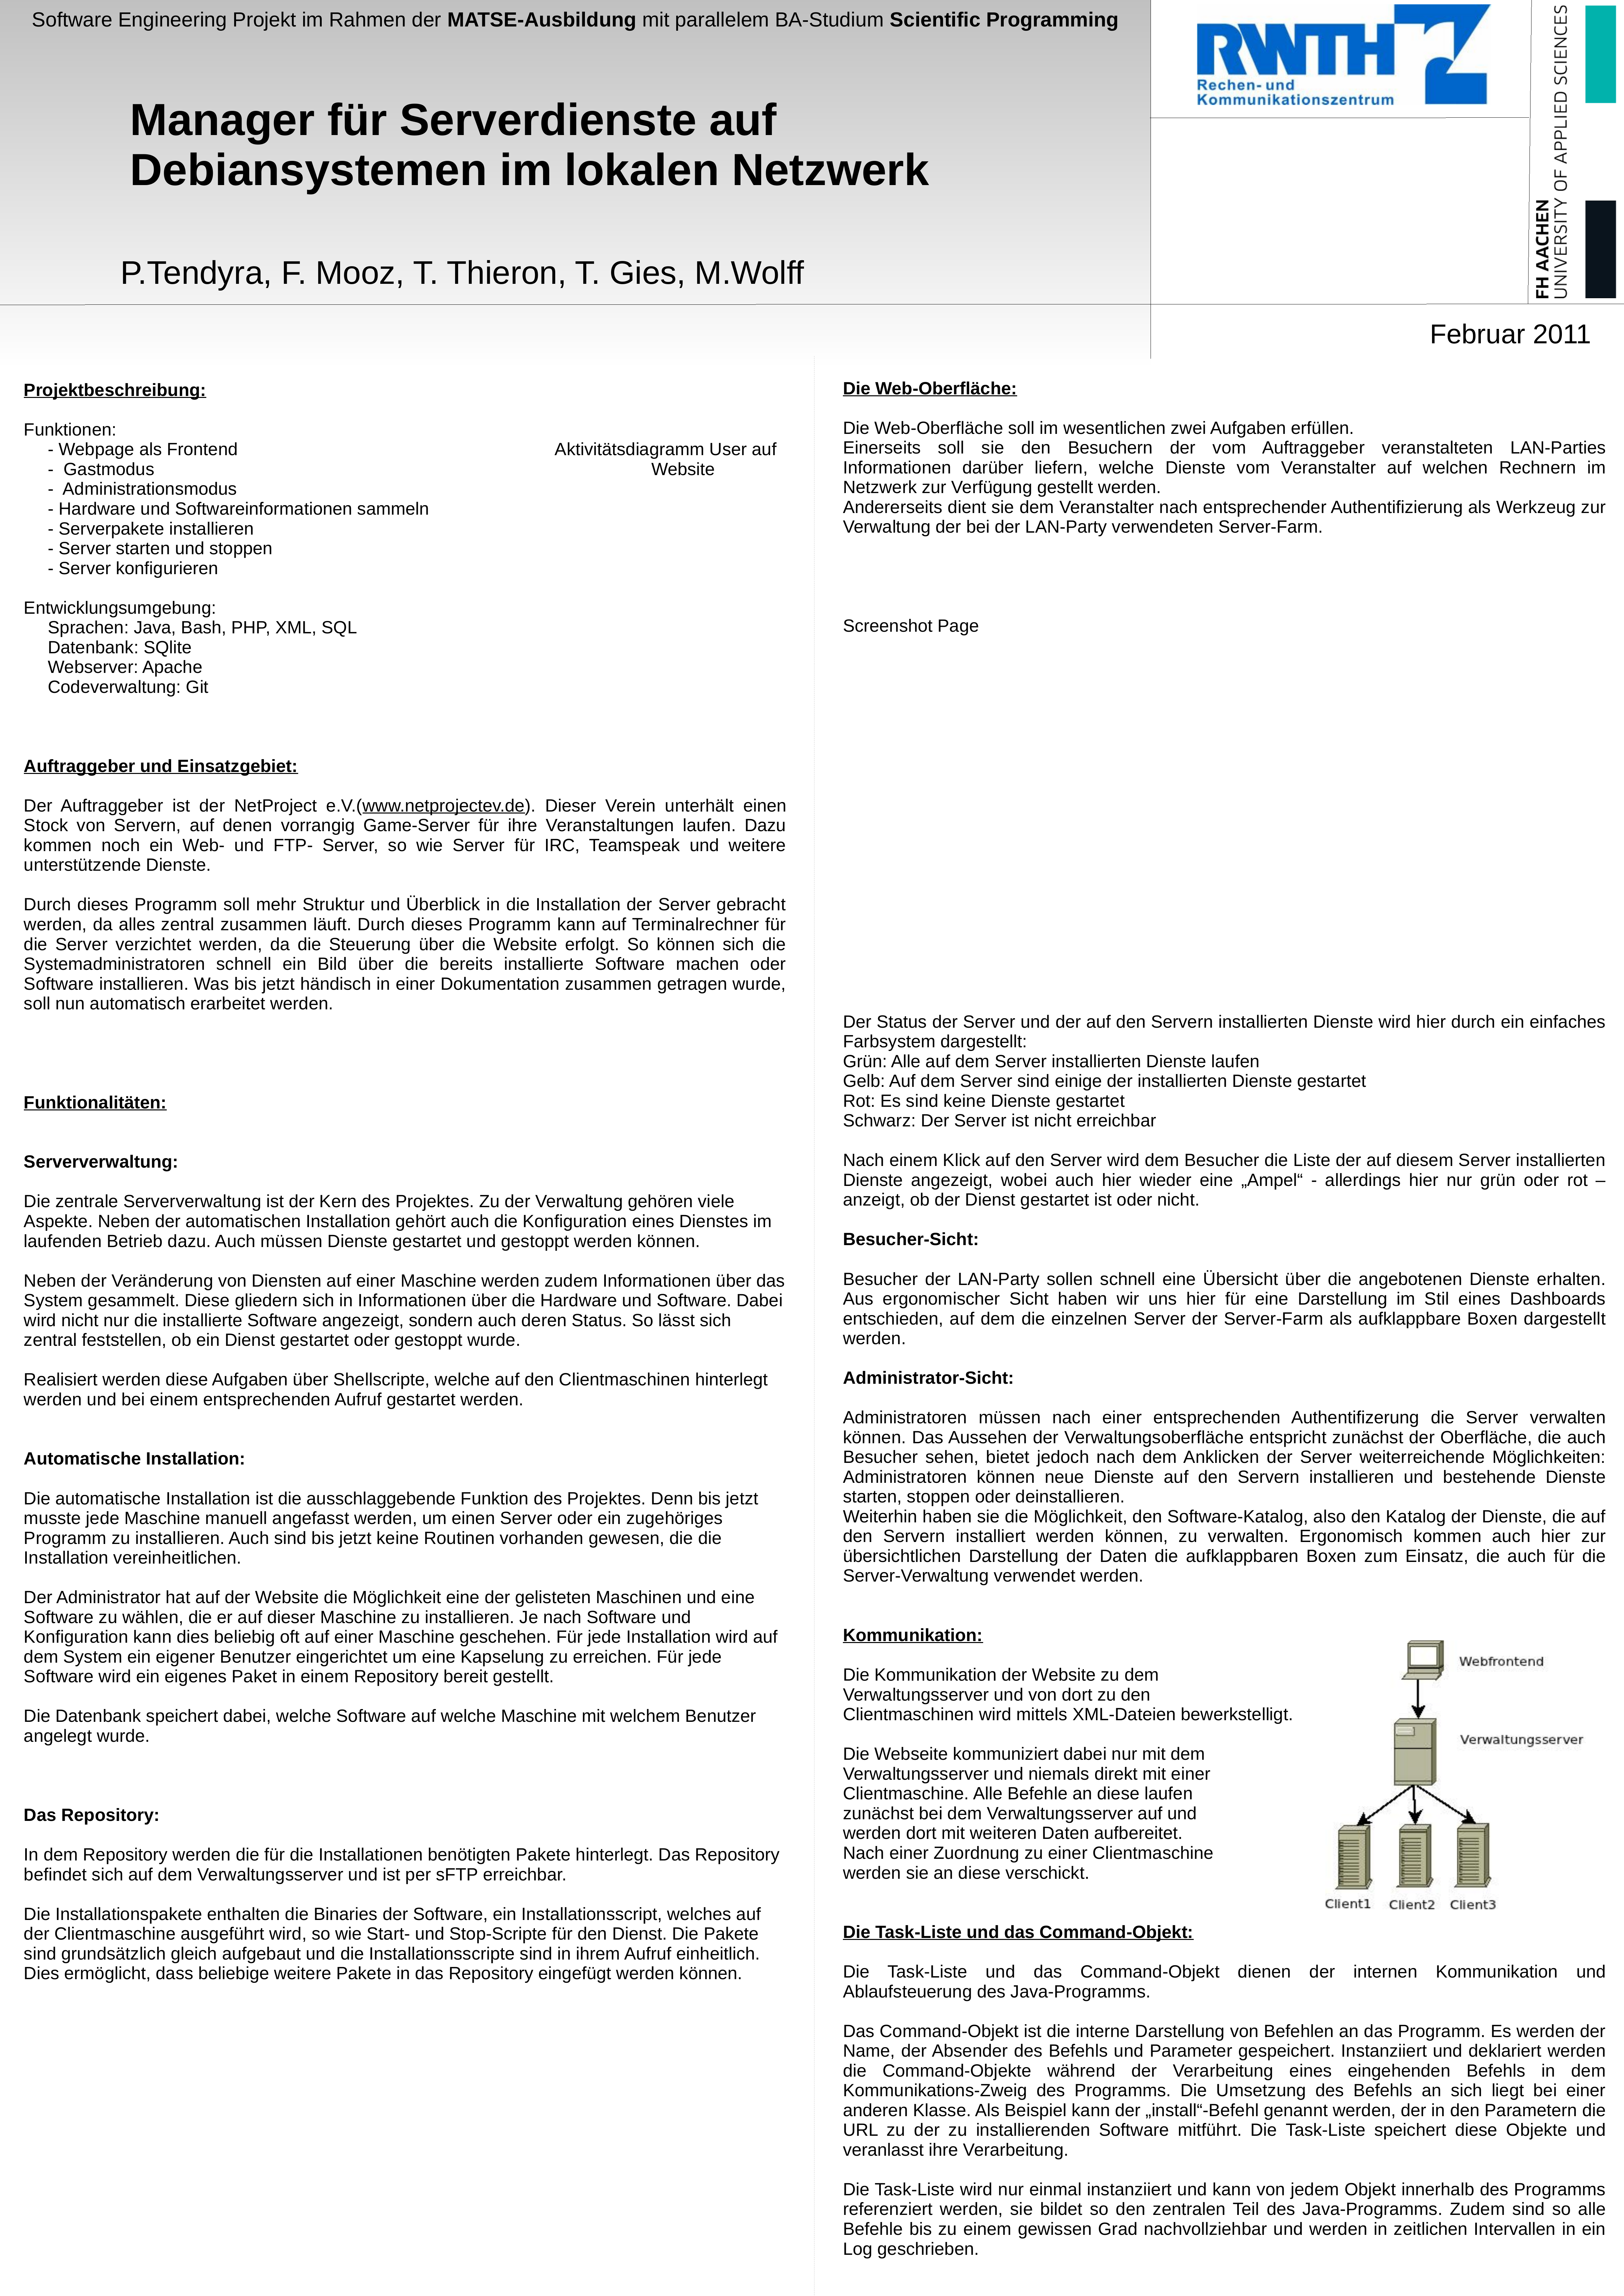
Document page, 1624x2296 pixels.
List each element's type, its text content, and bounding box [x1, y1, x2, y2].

picture [1525, 6, 1616, 298]
text_box Projektbeschreibung: Funktionen: - Webpage als Frontend Aktivitätsdiagramm User auf - Gastmodus Website - Administrationsmodus - Hardware und Softwareinformationen sammeln - Serverpakete installieren - Server starten und stoppen - Server konfigurieren Entwicklungsumgebung: Sprachen: Java, Bash, PHP, XML, SQL Datenbank: SQlite Webserver: Apache Codeverwaltung: Git Auftraggeber und Einsatzgebiet: Der Auftraggeber ist der NetProject e.V.(www.netprojectev.de). Dieser Verein unterhält einen Stock von Servern, auf denen vorrangig Game-Server für ihre Veranstaltungen laufen. Dazu kommen noch ein Web- und FTP- Server, so wie Server für IRC, Teamspeak und weitere unterstützende Dienste. Durch dieses Programm soll mehr Struktur und Überblick in die Installation der Server gebracht werden, da alles zentral zusammen läuft. Durch dieses Programm kann auf Terminalrechner für die Server verzichtet werden, da die Steuerung über die Website erfolgt. So können sich die Systemadministratoren schnell ein Bild über die bereits installierte Software machen oder Software installieren. Was bis jetzt händisch in einer Dokumentation zusammen getragen wurde, soll nun automatisch erarbeitet werden. Funktionalitäten: Serververwaltung: Die zentrale Serververwaltung ist der Kern des Projektes. Zu der Verwaltung gehören viele Aspekte. Neben der automatischen Installation gehört auch die Konfiguration eines Dienstes im laufenden Betrieb dazu. Auch müssen Dienste gestartet und gestoppt werden können. Neben der Veränderung von Diensten auf einer Maschine werden zudem Informationen über das System gesammelt. Diese gliedern sich in Informationen über die Hardware und Software. Dabei wird nicht nur die installierte Software angezeigt, sondern auch deren Status. So lässt sich zentral feststellen, ob ein Dienst gestartet oder gestoppt wurde. Realisiert werden diese Aufgaben über Shellscripte, welche auf den Clientmaschinen hinterlegt werden und bei einem entsprechenden Aufruf gestartet werden. Automatische Installation: Die automatische Installation ist die ausschlaggebende Funktion des Projektes. Denn bis jetzt musste jede Maschine manuell angefasst werden, um einen Server oder ein zugehöriges Programm zu installieren. Auch sind bis jetzt keine Routinen vorhanden gewesen, die die Installation vereinheitlichen. Der Administrator hat auf der Website die Möglichkeit eine der gelisteten Maschinen und eine Software zu wählen, die er auf dieser Maschine zu installieren. Je nach Software und Konfiguration kann dies beliebig oft auf einer Maschine geschehen. Für jede Installation wird auf dem System ein eigener Benutzer eingerichtet um eine Kapselung zu erreichen. Für jede Software wird ein eigenes Paket in einem Repository bereit gestellt. Die Datenbank speichert dabei, welche Software auf welche Maschine mit welchem Benutzer angelegt wurde. Das Repository: In dem Repository werden die für die Installationen benötigten Pakete hinterlegt. Das Repository befindet sich auf dem Verwaltungsserver und ist per sFTP erreichbar. Die Installationspakete enthalten die Binaries der Software, ein Installationsscript, welches auf der Clientmaschine ausgeführt wird, so wie Start- und Stop-Scripte für den Dienst. Die Pakete sind grundsätzlich gleich aufgebaut und die Installationsscripte sind in ihrem Aufruf einheitlich. Dies ermöglicht, dass beliebige weitere Pakete in das Repository eingefügt werden können. [19, 377, 793, 1986]
text_box [0, 0, 1151, 368]
text_box Software Engineering Projekt im Rahmen der MATSE-Ausbildung mit parallelem BA-Studium Scientific Programming [27, 6, 1124, 34]
text_box Februar 2011 [1425, 317, 1596, 366]
text_box Die Web-Oberfläche: Die Web-Oberfläche soll im wesentlichen zwei Aufgaben erfüllen. Einerseits soll sie den Besuchern der vom Auftraggeber veranstalteten LAN-Parties Informationen darüber liefern, welche Dienste vom Veranstalter auf welchen Rechnern im Netzwerk zur Verfügung gestellt werden. Andererseits dient sie dem Veranstalter nach entsprechender Authentifizierung als Werkzeug zur Verwaltung der bei der LAN-Party verwendeten Server-Farm. Screenshot Page Der Status der Server und der auf den Servern installierten Dienste wird hier durch ein einfaches Farbsystem dargestellt: Grün: Alle auf dem Server installierten Dienste laufen Gelb: Auf dem Server sind einige der installierten Dienste gestartet Rot: Es sind keine Dienste gestartet Schwarz: Der Server ist nicht erreichbar Nach einem Klick auf den Server wird dem Besucher die Liste der auf diesem Server installierten Dienste angezeigt, wobei auch hier wieder eine „Ampel“ - allerdings hier nur grün oder rot – anzeigt, ob der Dienst gestartet ist oder nicht. Besucher-Sicht: Besucher der LAN-Party sollen schnell eine Übersicht über die angebotenen Dienste erhalten. Aus ergonomischer Sicht haben wir uns hier für eine Darstellung im Stil eines Dashboards entschieden, auf dem die einzelnen Server der Server-Farm als aufklappbare Boxen dargestellt werden. Administrator-Sicht: Administratoren müssen nach einer entsprechenden Authentifizerung die Server verwalten können. Das Aussehen der Verwaltungsoberfläche entspricht zunächst der Oberfläche, die auch Besucher sehen, bietet jedoch nach dem Anklicken der Server weiterreichende Möglichkeiten: Administratoren können neue Dienste auf den Servern installieren und bestehende Dienste starten, stoppen oder deinstallieren. Weiterhin haben sie die Möglichkeit, den Software-Katalog, also den Katalog der Dienste, die auf den Servern installiert werden können, zu verwalten. Ergonomisch kommen auch hier zur übersichtlichen Darstellung der Daten die aufklappbaren Boxen zum Einsatz, die auch für die Server-Verwaltung verwendet werden. Kommunikation: Die Kommunikation der Website zu dem Verwaltungsserver und von dort zu den Clientmaschinen wird mittels XML-Dateien bewerkstelligt. Die Webseite kommuniziert dabei nur mit dem Verwaltungsserver und niemals direkt mit einer Clientmaschine. Alle Befehle an diese laufen zunächst bei dem Verwaltungsserver auf und werden dort mit weiteren Daten aufbereitet. Nach einer Zuordnung zu einer Clientmaschine werden sie an diese verschickt. Die Task-Liste und das Command-Objekt: Die Task-Liste und das Command-Objekt dienen der internen Kommunikation und Ablaufsteuerung des Java-Programms. Das Command-Objekt ist die interne Darstellung von Befehlen an das Programm. Es werden der Name, der Absender des Befehls und Parameter gespeichert. Instanziiert und deklariert werden die Command-Objekte während der Verarbeitung eines eingehenden Befehls in dem Kommunikations-Zweig des Programms. Die Umsetzung des Befehls an sich liegt bei einer anderen Klasse. Als Beispiel kann der „install“-Befehl genannt werden, der in den Parametern die URL zu der zu installierenden Software mitführt. Die Task-Liste speichert diese Objekte und veranlasst ihre Verarbeitung. Die Task-Liste wird nur einmal instanziiert und kann von jedem Objekt innerhalb des Programms referenziert werden, sie bildet so den zentralen Teil des Java-Programms. Zudem sind so alle Befehle bis zu einem gewissen Grad nachvollziehbar und werden in zeitlichen Intervallen in ein Log geschrieben. [838, 376, 1612, 2261]
text_box P.Tendyra, F. Mooz, T. Thieron, T. Gies, M.Wolff [115, 252, 1076, 294]
text_box Manager für Serverdienste auf Debiansystemen im lokalen Netzwerk [125, 92, 1085, 197]
picture [1197, 4, 1491, 105]
